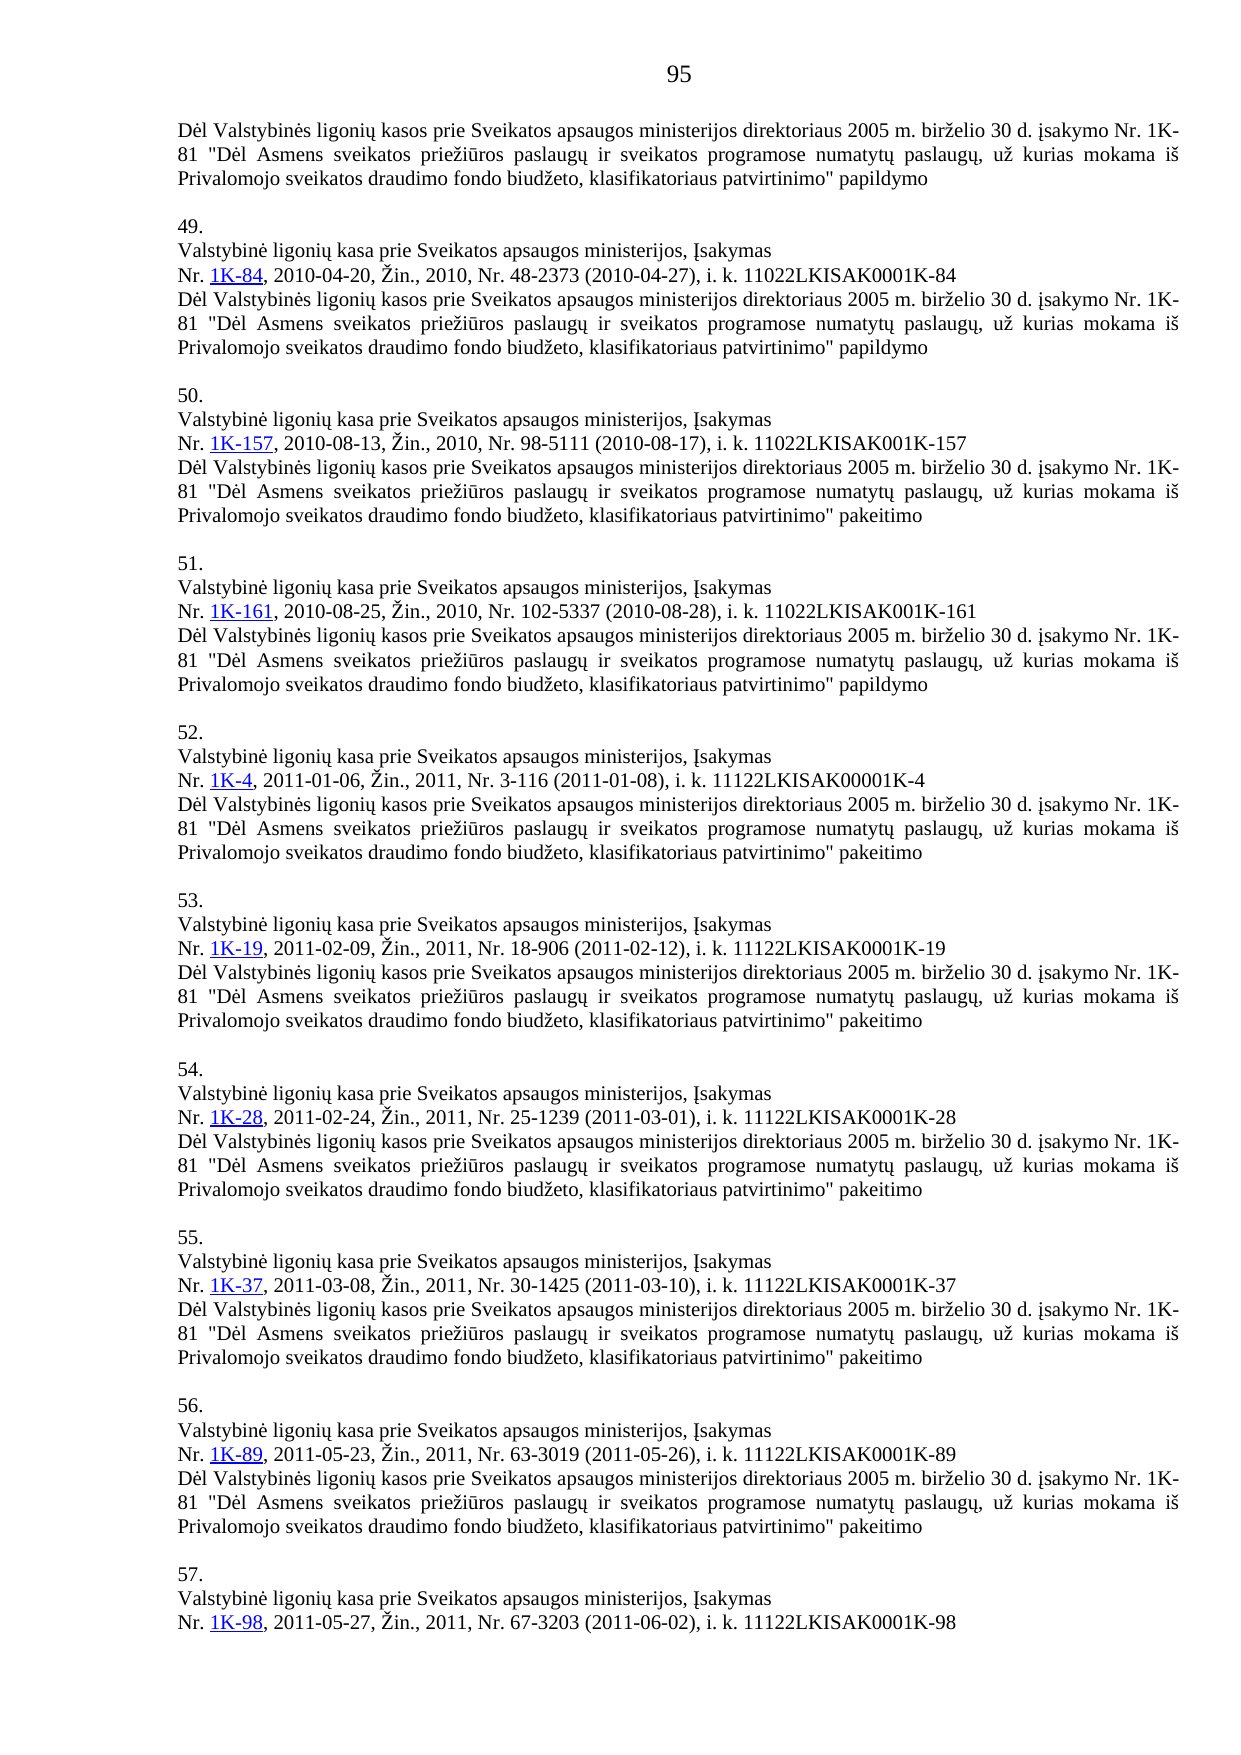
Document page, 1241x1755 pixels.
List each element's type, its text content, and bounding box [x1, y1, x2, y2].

text Dėl Valstybinės ligonių kasos prie Sveikatos apsaugos ministerijos direktoriaus 2005 m. birželio 30 d. įsakymo Nr. 1K-81 "Dėl Asmens sveikatos priežiūros paslaugų ir sveikatos programose numatytų paslaugų, už kurias mokama iš Privalomojo sveikatos draudimo fondo biudžeto, klasifikatoriaus patvirtinimo" pakeitimo [177, 455, 1181, 527]
text Nr. 1K-98, 2011-05-27, Žin., 2011, Nr. 67-3203 (2011-06-02), i. k. 11122LKISAK0001K-98 [177, 1610, 1181, 1634]
text Valstybinė ligonių kasa prie Sveikatos apsaugos ministerijos, Įsakymas [177, 912, 1181, 936]
text Valstybinė ligonių kasa prie Sveikatos apsaugos ministerijos, Įsakymas [177, 1417, 1181, 1442]
text 53. [177, 888, 1181, 912]
text 57. [177, 1562, 1181, 1586]
text Valstybinė ligonių kasa prie Sveikatos apsaugos ministerijos, Įsakymas [177, 407, 1181, 431]
text Valstybinė ligonių kasa prie Sveikatos apsaugos ministerijos, Įsakymas [177, 1249, 1181, 1273]
text Dėl Valstybinės ligonių kasos prie Sveikatos apsaugos ministerijos direktoriaus 2005 m. birželio 30 d. įsakymo Nr. 1K-81 "Dėl Asmens sveikatos priežiūros paslaugų ir sveikatos programose numatytų paslaugų, už kurias mokama iš Privalomojo sveikatos draudimo fondo biudžeto, klasifikatoriaus patvirtinimo" papildymo [177, 118, 1181, 190]
text Dėl Valstybinės ligonių kasos prie Sveikatos apsaugos ministerijos direktoriaus 2005 m. birželio 30 d. įsakymo Nr. 1K-81 "Dėl Asmens sveikatos priežiūros paslaugų ir sveikatos programose numatytų paslaugų, už kurias mokama iš Privalomojo sveikatos draudimo fondo biudžeto, klasifikatoriaus patvirtinimo" papildymo [177, 287, 1181, 359]
text Nr. 1K-28, 2011-02-24, Žin., 2011, Nr. 25-1239 (2011-03-01), i. k. 11122LKISAK0001K-28 [177, 1105, 1181, 1129]
text Valstybinė ligonių kasa prie Sveikatos apsaugos ministerijos, Įsakymas [177, 744, 1181, 768]
text Dėl Valstybinės ligonių kasos prie Sveikatos apsaugos ministerijos direktoriaus 2005 m. birželio 30 d. įsakymo Nr. 1K-81 "Dėl Asmens sveikatos priežiūros paslaugų ir sveikatos programose numatytų paslaugų, už kurias mokama iš Privalomojo sveikatos draudimo fondo biudžeto, klasifikatoriaus patvirtinimo" papildymo [177, 623, 1181, 696]
text Valstybinė ligonių kasa prie Sveikatos apsaugos ministerijos, Įsakymas [177, 575, 1181, 599]
text Dėl Valstybinės ligonių kasos prie Sveikatos apsaugos ministerijos direktoriaus 2005 m. birželio 30 d. įsakymo Nr. 1K-81 "Dėl Asmens sveikatos priežiūros paslaugų ir sveikatos programose numatytų paslaugų, už kurias mokama iš Privalomojo sveikatos draudimo fondo biudžeto, klasifikatoriaus patvirtinimo" pakeitimo [177, 960, 1181, 1032]
text Dėl Valstybinės ligonių kasos prie Sveikatos apsaugos ministerijos direktoriaus 2005 m. birželio 30 d. įsakymo Nr. 1K-81 "Dėl Asmens sveikatos priežiūros paslaugų ir sveikatos programose numatytų paslaugų, už kurias mokama iš Privalomojo sveikatos draudimo fondo biudžeto, klasifikatoriaus patvirtinimo" pakeitimo [177, 1297, 1181, 1369]
text Valstybinė ligonių kasa prie Sveikatos apsaugos ministerijos, Įsakymas [177, 1081, 1181, 1105]
text 50. [177, 383, 1181, 407]
text Valstybinė ligonių kasa prie Sveikatos apsaugos ministerijos, Įsakymas [177, 238, 1181, 262]
text Nr. 1K-4, 2011-01-06, Žin., 2011, Nr. 3-116 (2011-01-08), i. k. 11122LKISAK00001K-4 [177, 768, 1181, 792]
text 54. [177, 1057, 1181, 1081]
text Nr. 1K-89, 2011-05-23, Žin., 2011, Nr. 63-3019 (2011-05-26), i. k. 11122LKISAK0001K-89 [177, 1442, 1181, 1466]
text 51. [177, 551, 1181, 575]
text 49. [177, 214, 1181, 238]
text 52. [177, 720, 1181, 744]
text Valstybinė ligonių kasa prie Sveikatos apsaugos ministerijos, Įsakymas [177, 1586, 1181, 1610]
text Dėl Valstybinės ligonių kasos prie Sveikatos apsaugos ministerijos direktoriaus 2005 m. birželio 30 d. įsakymo Nr. 1K-81 "Dėl Asmens sveikatos priežiūros paslaugų ir sveikatos programose numatytų paslaugų, už kurias mokama iš Privalomojo sveikatos draudimo fondo biudžeto, klasifikatoriaus patvirtinimo" pakeitimo [177, 792, 1181, 864]
text Nr. 1K-161, 2010-08-25, Žin., 2010, Nr. 102-5337 (2010-08-28), i. k. 11022LKISAK001K-161 [177, 599, 1181, 623]
text 55. [177, 1225, 1181, 1249]
text Dėl Valstybinės ligonių kasos prie Sveikatos apsaugos ministerijos direktoriaus 2005 m. birželio 30 d. įsakymo Nr. 1K-81 "Dėl Asmens sveikatos priežiūros paslaugų ir sveikatos programose numatytų paslaugų, už kurias mokama iš Privalomojo sveikatos draudimo fondo biudžeto, klasifikatoriaus patvirtinimo" pakeitimo [177, 1466, 1181, 1538]
text Nr. 1K-37, 2011-03-08, Žin., 2011, Nr. 30-1425 (2011-03-10), i. k. 11122LKISAK0001K-37 [177, 1273, 1181, 1297]
text 56. [177, 1393, 1181, 1417]
text Nr. 1K-157, 2010-08-13, Žin., 2010, Nr. 98-5111 (2010-08-17), i. k. 11022LKISAK001K-157 [177, 431, 1181, 455]
text Dėl Valstybinės ligonių kasos prie Sveikatos apsaugos ministerijos direktoriaus 2005 m. birželio 30 d. įsakymo Nr. 1K-81 "Dėl Asmens sveikatos priežiūros paslaugų ir sveikatos programose numatytų paslaugų, už kurias mokama iš Privalomojo sveikatos draudimo fondo biudžeto, klasifikatoriaus patvirtinimo" pakeitimo [177, 1129, 1181, 1201]
text Nr. 1K-19, 2011-02-09, Žin., 2011, Nr. 18-906 (2011-02-12), i. k. 11122LKISAK0001K-19 [177, 936, 1181, 960]
text Nr. 1K-84, 2010-04-20, Žin., 2010, Nr. 48-2373 (2010-04-27), i. k. 11022LKISAK0001K-84 [177, 262, 1181, 287]
